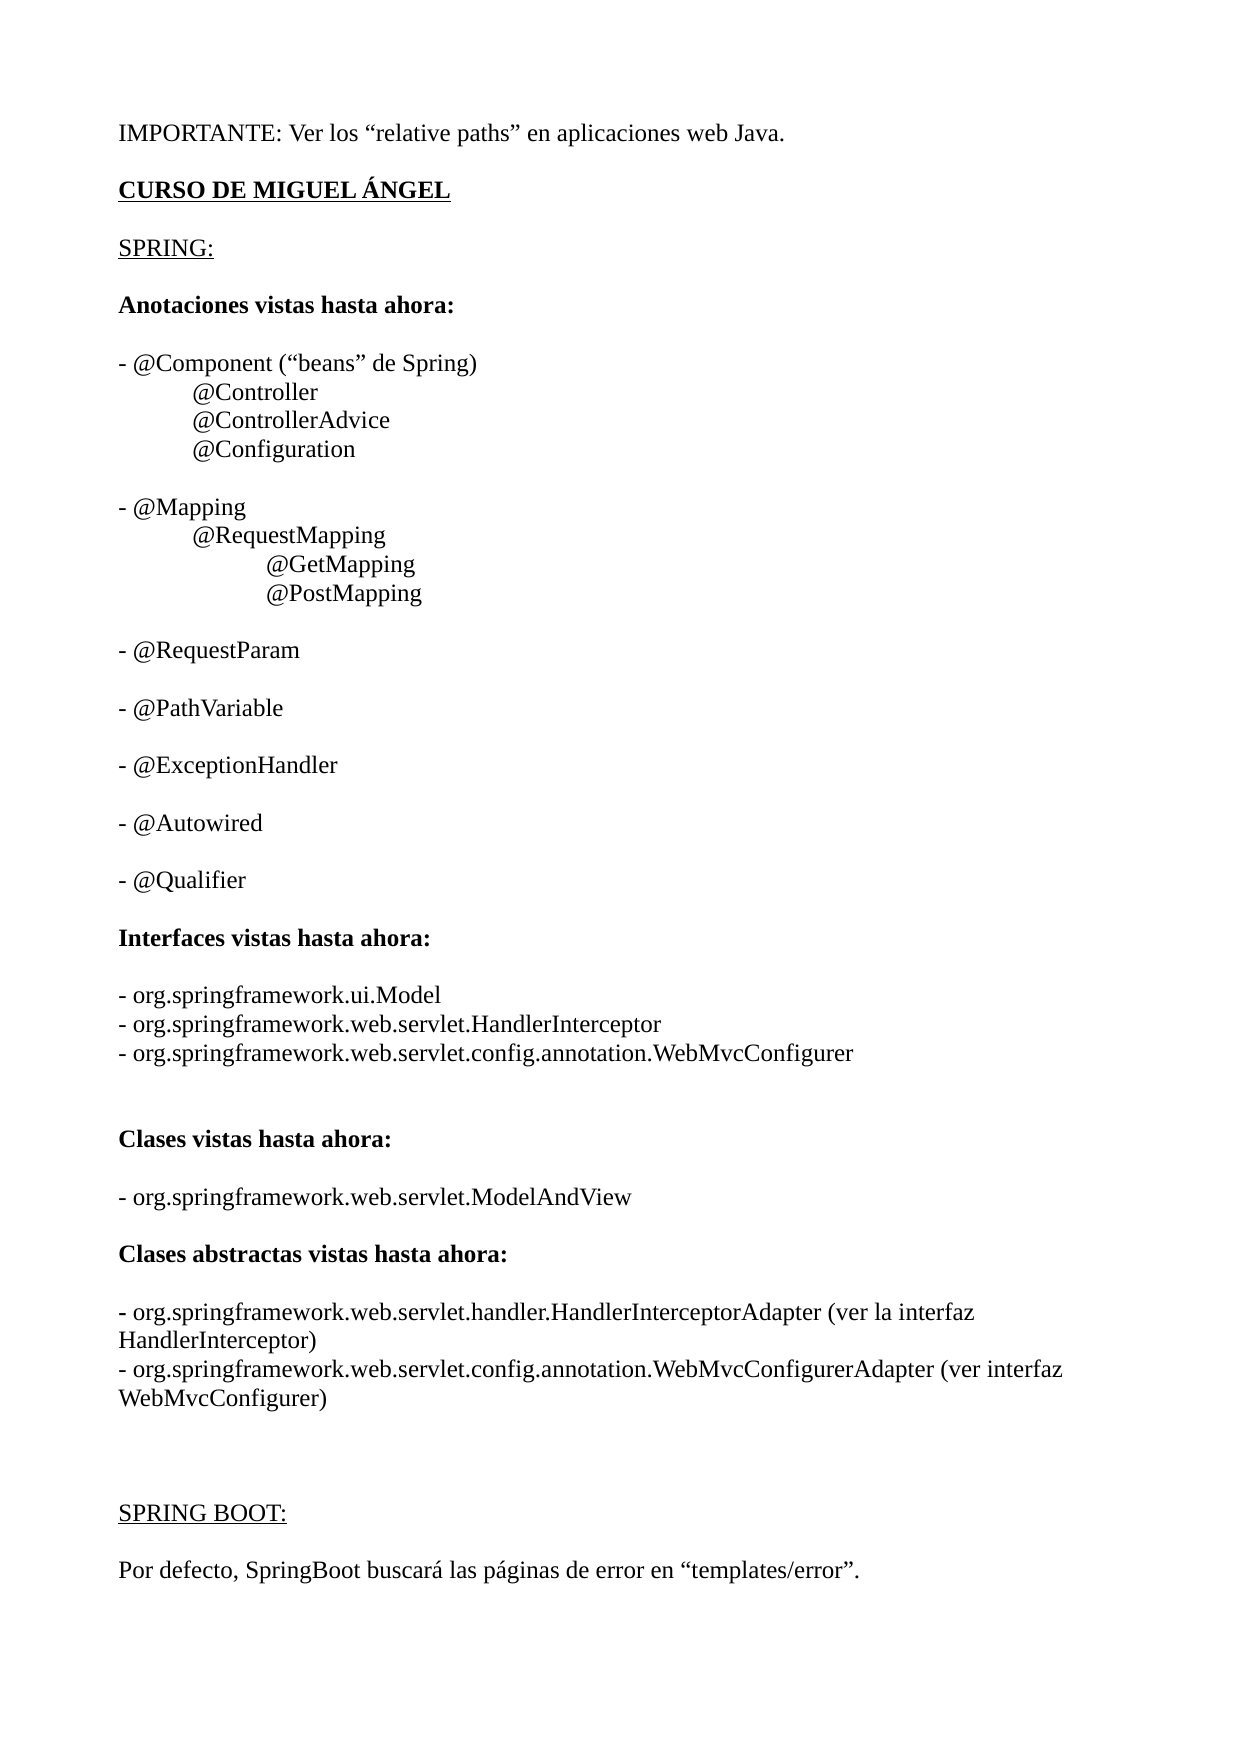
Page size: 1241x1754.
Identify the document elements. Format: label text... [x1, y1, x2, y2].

text - @ExceptionHandler [118, 751, 1122, 779]
text @PostMapping [118, 578, 1122, 607]
text - org.springframework.web.servlet.config.annotation.WebMvcConfigurer [118, 1038, 1122, 1067]
text IMPORTANTE: Ver los “relative paths” en aplicaciones web Java. [118, 118, 1122, 147]
text - @Qualifier [118, 866, 1122, 894]
text - @Component (“beans” de Spring) [118, 348, 1122, 377]
text @RequestMapping [118, 521, 1122, 549]
text CURSO DE MIGUEL ÁNGEL [118, 176, 1122, 204]
text Clases abstractas vistas hasta ahora: [118, 1239, 1122, 1268]
text - @PathVariable [118, 693, 1122, 722]
text Anotaciones vistas hasta ahora: [118, 291, 1122, 319]
text - org.springframework.web.servlet.HandlerInterceptor [118, 1009, 1122, 1038]
text @Configuration [118, 434, 1122, 463]
text Por defecto, SpringBoot buscará las páginas de error en “templates/error”. [118, 1556, 1122, 1584]
text - org.springframework.web.servlet.handler.HandlerInterceptorAdapter (ver la interfaz HandlerInterceptor) [118, 1297, 1122, 1354]
text @GetMapping [118, 549, 1122, 578]
text @ControllerAdvice [118, 406, 1122, 434]
text - @RequestParam [118, 636, 1122, 664]
text - @Autowired [118, 808, 1122, 837]
text Interfaces vistas hasta ahora: [118, 923, 1122, 952]
text @Controller [118, 377, 1122, 406]
text - org.springframework.ui.Model [118, 981, 1122, 1009]
text - org.springframework.web.servlet.config.annotation.WebMvcConfigurerAdapter (ver interfaz WebMvcConfigurer) [118, 1354, 1122, 1412]
text - org.springframework.web.servlet.ModelAndView [118, 1182, 1122, 1211]
text - @Mapping [118, 492, 1122, 521]
text SPRING BOOT: [118, 1498, 1122, 1527]
text Clases vistas hasta ahora: [118, 1124, 1122, 1153]
text SPRING: [118, 233, 1122, 262]
